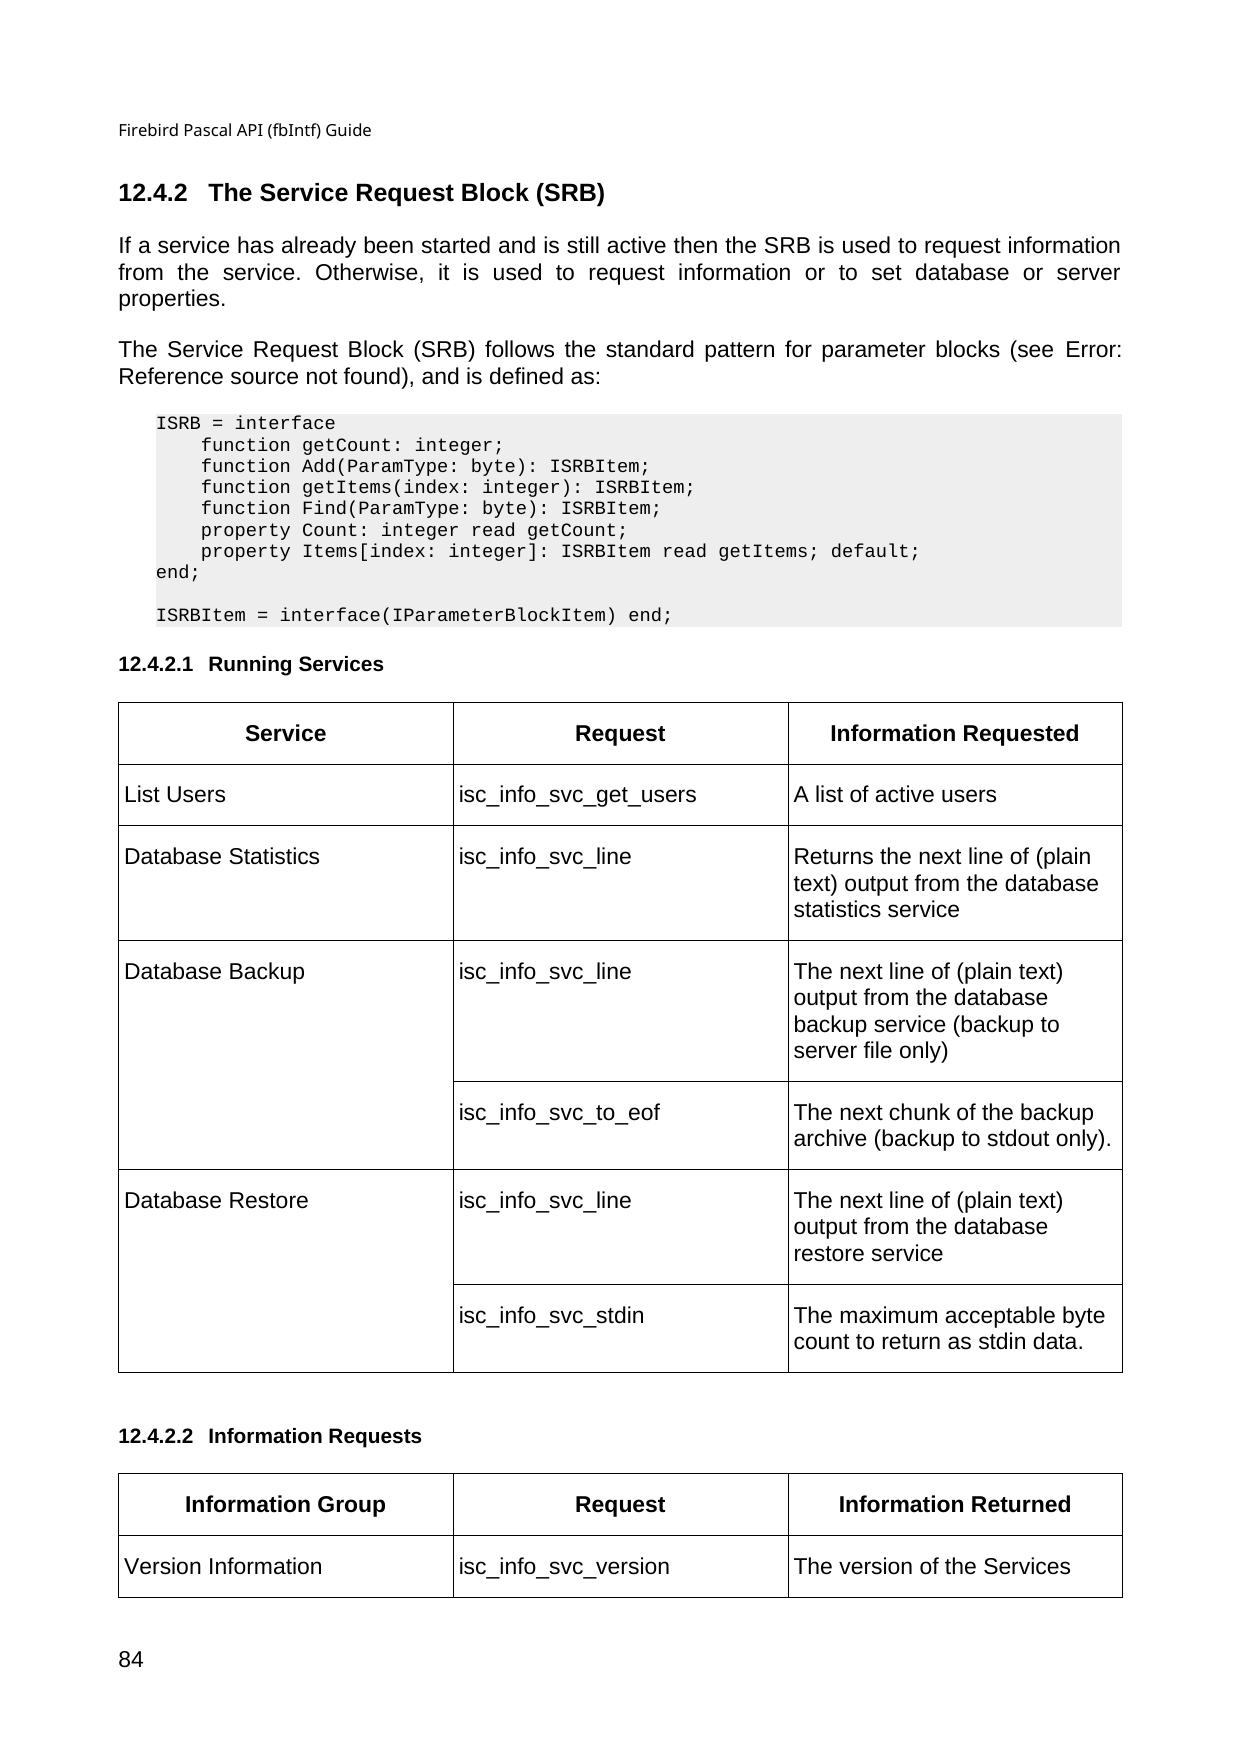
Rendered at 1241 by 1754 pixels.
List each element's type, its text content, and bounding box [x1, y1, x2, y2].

table_cell A list of active users [789, 765, 1122, 825]
table_cell isc_info_svc_line [454, 1170, 788, 1284]
text ISRBItem = interface(IParameterBlockItem) end; [156, 605, 1122, 627]
table_cell The next chunk of the backup archive (backup to stdout only). [789, 1082, 1122, 1169]
table_cell isc_info_svc_line [454, 941, 788, 1081]
table_cell The next line of (plain text) output from the database restore service [789, 1170, 1122, 1284]
table_cell isc_info_svc_to_eof [454, 1082, 788, 1169]
table_header Request [454, 1474, 788, 1535]
table_cell Database Restore [119, 1170, 453, 1372]
table_header Service [119, 703, 453, 763]
text property Items[index: integer]: ISRBItem read getItems; default; [156, 542, 1122, 563]
text ISRB = interface [156, 414, 1122, 435]
table_header Information Returned [789, 1474, 1122, 1535]
table_cell isc_info_svc_stdin [454, 1285, 788, 1372]
table_cell List Users [119, 765, 453, 825]
table_cell Returns the next line of (plain text) output from the database statistics service [789, 826, 1122, 940]
table_cell isc_info_svc_version [454, 1536, 788, 1597]
text function getCount: integer; [156, 435, 1122, 457]
table_cell isc_info_svc_get_users [454, 765, 788, 825]
text function Find(ParamType: byte): ISRBItem; [156, 499, 1122, 520]
text end; [156, 563, 1122, 584]
text property Count: integer read getCount; [156, 520, 1122, 542]
table_header Information Group [119, 1474, 453, 1535]
table_cell The next line of (plain text) output from the database backup service (backup to server file only) [789, 941, 1122, 1081]
table_header Request [454, 703, 788, 763]
subtitle Running Services [118, 652, 1122, 676]
table_cell The version of the Services [789, 1536, 1122, 1597]
subtitle The Service Request Block (SRB) [118, 178, 1122, 207]
table_cell Database Backup [119, 941, 453, 1169]
table_cell isc_info_svc_line [454, 826, 788, 940]
text The Service Request Block (SRB) follows the standard pattern for parameter blocks (see Error: Reference source not found), and is defined as: [118, 336, 1122, 389]
subtitle Information Requests [118, 1423, 1122, 1447]
table_cell Database Statistics [119, 826, 453, 940]
text function getItems(index: integer): ISRBItem; [156, 478, 1122, 499]
table_cell Version Information [119, 1536, 453, 1597]
text If a service has already been started and is still active then the SRB is used to request information from the service. Otherwise, it is used to request information or to set database or server properties. [118, 232, 1122, 311]
text function Add(ParamType: byte): ISRBItem; [156, 457, 1122, 478]
table_cell The maximum acceptable byte count to return as stdin data. [789, 1285, 1122, 1372]
table_header Information Requested [789, 703, 1122, 763]
